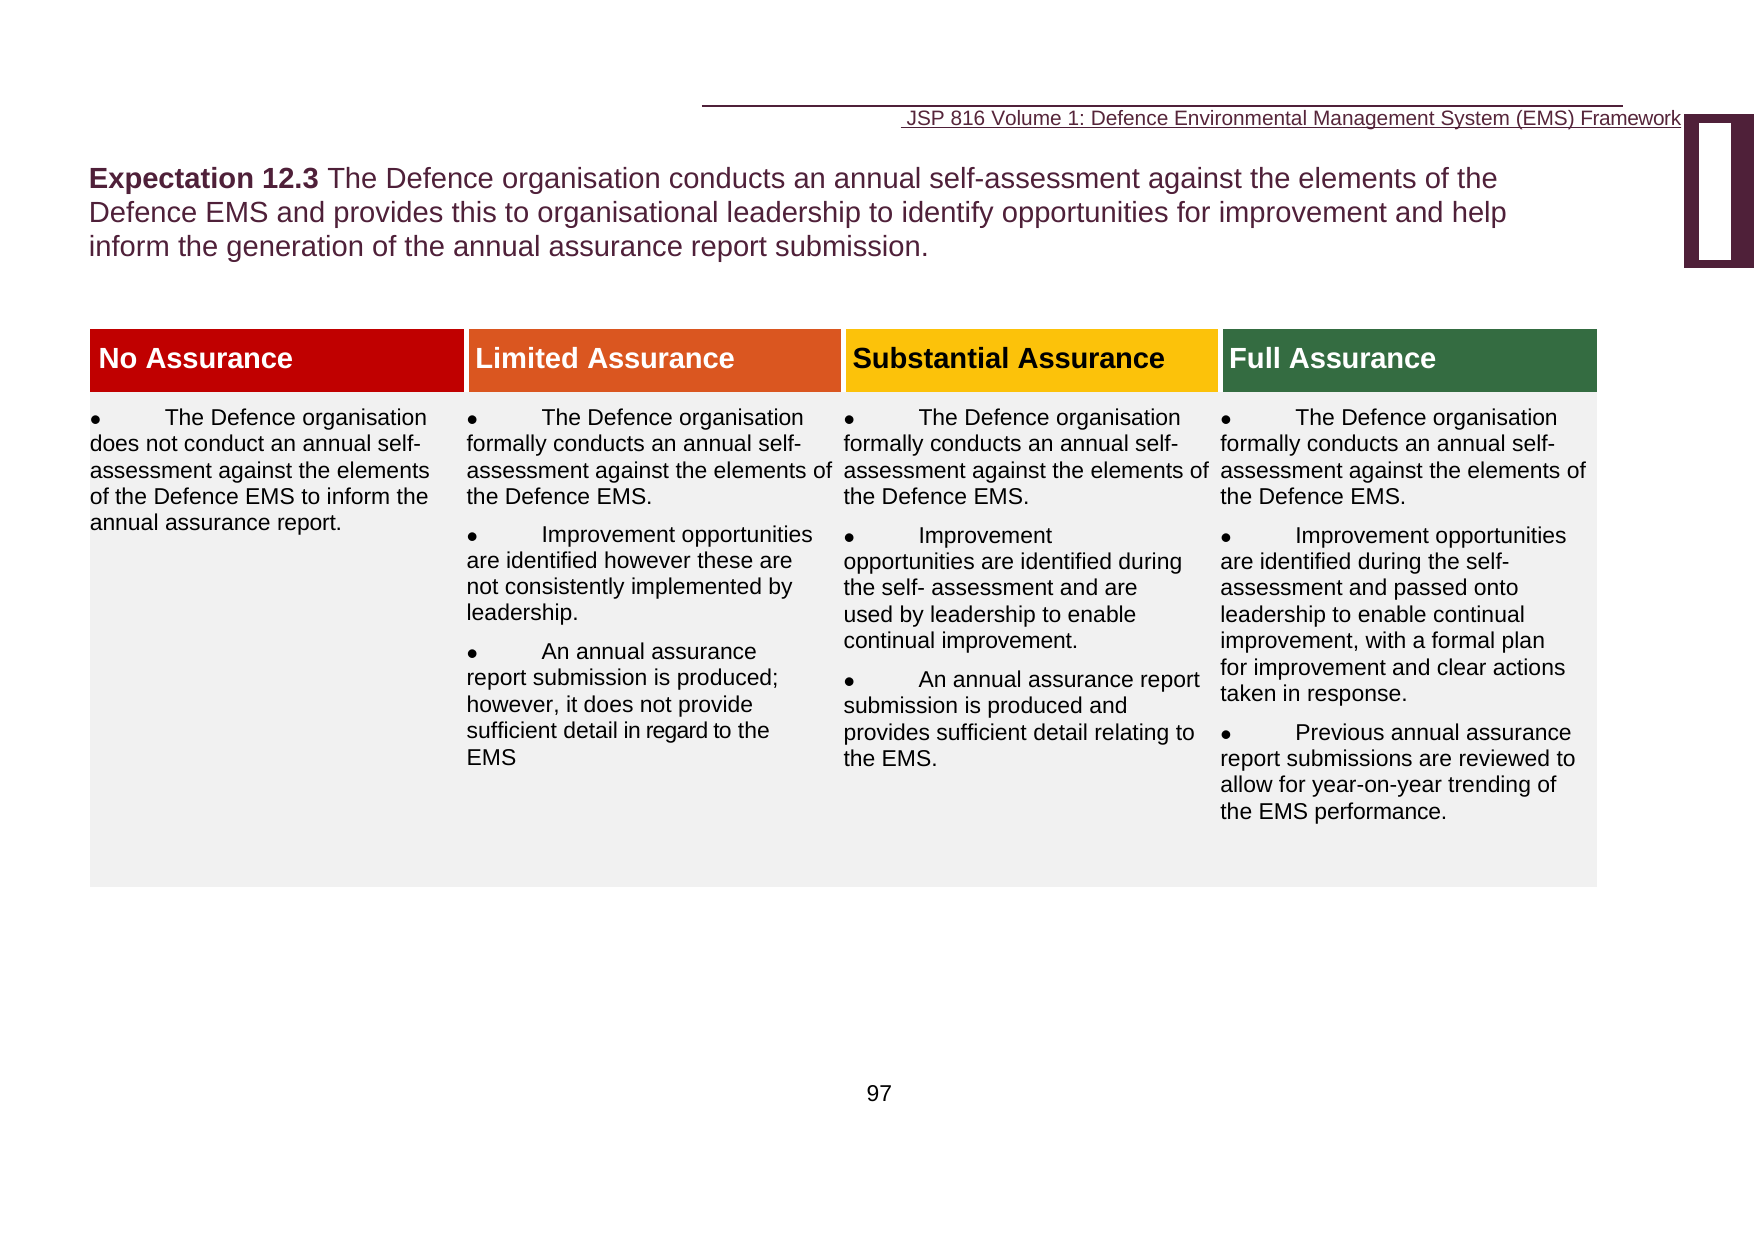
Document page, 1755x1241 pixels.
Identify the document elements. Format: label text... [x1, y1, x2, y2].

table_header Substantial Assurance [846, 329, 1218, 392]
table_header Full Assurance [1223, 329, 1597, 392]
table_cell The Defence organisation formally conducts an annual self- assessment against the elements of the Defence EMS. Improvement opportunities are identified however these are not consistently implemented by leadership. An annual assurance report submission is produced; however, it does not provide sufficient detail in regard to the EMS [466, 392, 843, 887]
text Element 12 [1701, 124, 1731, 260]
table_header No Assurance [90, 329, 464, 392]
table_cell The Defence organisation does not conduct an annual self- assessment against the elements of the Defence EMS to inform the annual assurance report. [90, 392, 466, 887]
table_cell The Defence organisation formally conducts an annual self- assessment against the elements of the Defence EMS. Improvement opportunities are identified during the self- assessment and are used by leadership to enable continual improvement. An annual assurance report submission is produced and provides sufficient detail relating to the EMS. [843, 392, 1220, 887]
table_header Limited Assurance [469, 329, 841, 392]
text Expectation 12.3 The Defence organisation conducts an annual self-assessment against the elements of the Defence EMS and provides this to organisational leadership to identify opportunities for improvement and help inform the generation of the annual assurance report submission. [89, 162, 1575, 262]
table_cell The Defence organisation formally conducts an annual self- assessment against the elements of the Defence EMS. Improvement opportunities are identified during the self- assessment and passed onto leadership to enable continual improvement, with a formal plan for improvement and clear actions taken in response. Previous annual assurance report submissions are reviewed to allow for year-on-year trending of the EMS performance. [1220, 392, 1597, 887]
